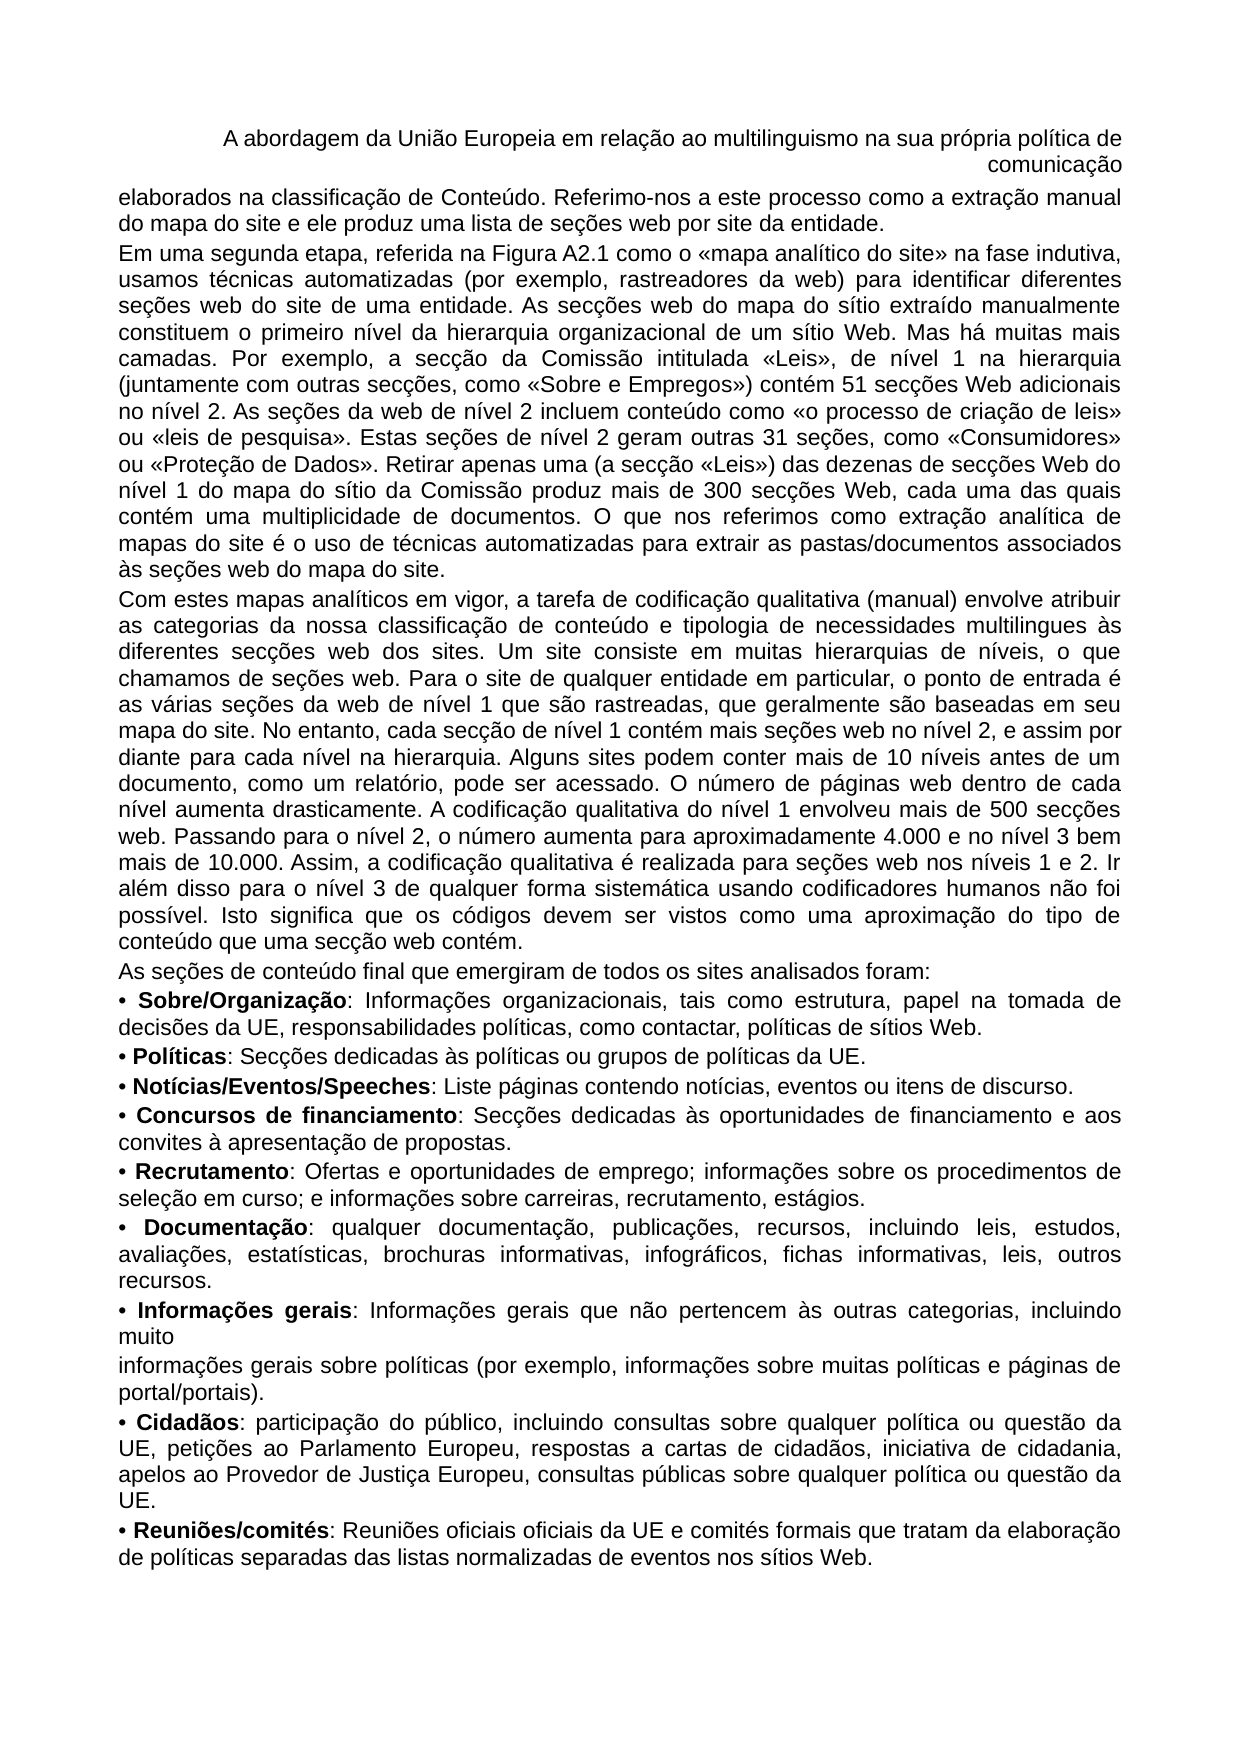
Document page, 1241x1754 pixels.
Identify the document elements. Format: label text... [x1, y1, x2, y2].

text Em uma segunda etapa, referida na Figura A2.1 como o «mapa analítico do site» na fase indutiva, usamos técnicas automatizadas (por exemplo, rastreadores da web) para identificar diferentes seções web do site de uma entidade. As secções web do mapa do sítio extraído manualmente constituem o primeiro nível da hierarquia organizacional de um sítio Web. Mas há muitas mais camadas. Por exemplo, a secção da Comissão intitulada «Leis», de nível 1 na hierarquia (juntamente com outras secções, como «Sobre e Empregos») contém 51 secções Web adicionais no nível 2. As seções da web de nível 2 incluem conteúdo como «o processo de criação de leis» ou «leis de pesquisa». Estas seções de nível 2 geram outras 31 seções, como «Consumidores» ou «Proteção de Dados». Retirar apenas uma (a secção «Leis») das dezenas de secções Web do nível 1 do mapa do sítio da Comissão produz mais de 300 secções Web, cada uma das quais contém uma multiplicidade de documentos. O que nos referimos como extração analítica de mapas do site é o uso de técnicas automatizadas para extrair as pastas/documentos associados às seções web do mapa do site. [118, 240, 1122, 582]
text • Cidadãos: participação do público, incluindo consultas sobre qualquer política ou questão da UE, petições ao Parlamento Europeu, respostas a cartas de cidadãos, iniciativa de cidadania, apelos ao Provedor de Justiça Europeu, consultas públicas sobre qualquer política ou questão da UE. [118, 1408, 1122, 1514]
text Com estes mapas analíticos em vigor, a tarefa de codificação qualitativa (manual) envolve atribuir as categorias da nossa classificação de conteúdo e tipologia de necessidades multilingues às diferentes secções web dos sites. Um site consiste em muitas hierarquias de níveis, o que chamamos de seções web. Para o site de qualquer entidade em particular, o ponto de entrada é as várias seções da web de nível 1 que são rastreadas, que geralmente são baseadas em seu mapa do site. No entanto, cada secção de nível 1 contém mais seções web no nível 2, e assim por diante para cada nível na hierarquia. Alguns sites podem conter mais de 10 níveis antes de um documento, como um relatório, pode ser acessado. O número de páginas web dentro de cada nível aumenta drasticamente. A codificação qualitativa do nível 1 envolveu mais de 500 secções web. Passando para o nível 2, o número aumenta para aproximadamente 4.000 e no nível 3 bem mais de 10.000. Assim, a codificação qualitativa é realizada para seções web nos níveis 1 e 2. Ir além disso para o nível 3 de qualquer forma sistemática usando codificadores humanos não foi possível. Isto significa que os códigos devem ser vistos como uma aproximação do tipo de conteúdo que uma secção web contém. [118, 586, 1122, 954]
text • Recrutamento: Ofertas e oportunidades de emprego; informações sobre os procedimentos de seleção em curso; e informações sobre carreiras, recrutamento, estágios. [118, 1158, 1122, 1211]
text As seções de conteúdo final que emergiram de todos os sites analisados foram: [118, 958, 1122, 984]
text • Reuniões/comités: Reuniões oficiais oficiais da UE e comités formais que tratam da elaboração de políticas separadas das listas normalizadas de eventos nos sítios Web. [118, 1517, 1122, 1570]
text informações gerais sobre políticas (por exemplo, informações sobre muitas políticas e páginas de portal/portais). [118, 1352, 1122, 1405]
text • Documentação: qualquer documentação, publicações, recursos, incluindo leis, estudos, avaliações, estatísticas, brochuras informativas, infográficos, fichas informativas, leis, outros recursos. [118, 1214, 1122, 1293]
text • Informações gerais: Informações gerais que não pertencem às outras categorias, incluindo muito [118, 1297, 1122, 1349]
text • Políticas: Secções dedicadas às políticas ou grupos de políticas da UE. [118, 1043, 1122, 1069]
text elaborados na classificação de Conteúdo. Referimo-nos a este processo como a extração manual do mapa do site e ele produz uma lista de seções web por site da entidade. [118, 184, 1122, 236]
text • Sobre/Organização: Informações organizacionais, tais como estrutura, papel na tomada de decisões da UE, responsabilidades políticas, como contactar, políticas de sítios Web. [118, 987, 1122, 1040]
text • Concursos de financiamento: Secções dedicadas às oportunidades de financiamento e aos convites à apresentação de propostas. [118, 1102, 1122, 1155]
text • Notícias/Eventos/Speeches: Liste páginas contendo notícias, eventos ou itens de discurso. [118, 1073, 1122, 1099]
